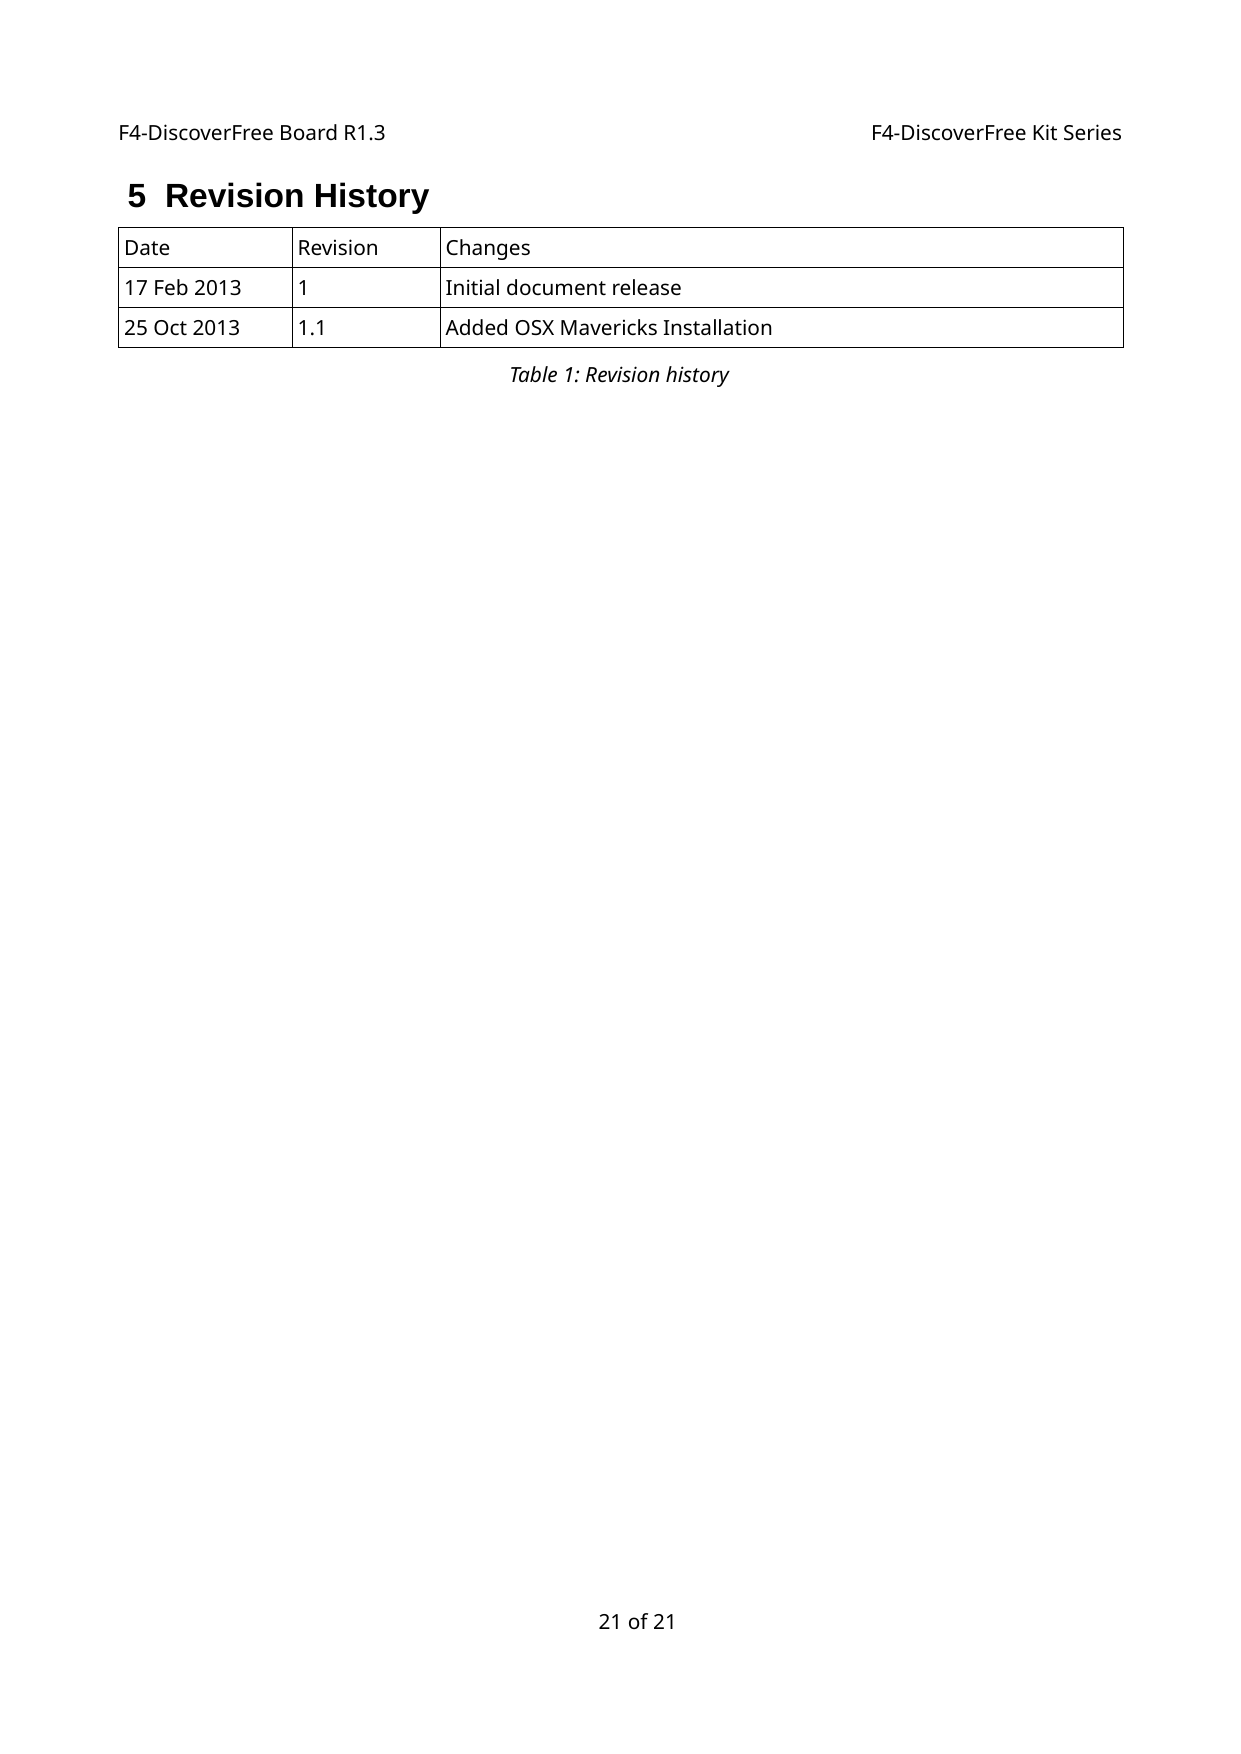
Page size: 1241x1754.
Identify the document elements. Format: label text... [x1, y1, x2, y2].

subtitle Revision History [118, 176, 1122, 215]
table_cell Added OSX Mavericks Installation [441, 308, 1123, 347]
table_cell Initial document release [441, 268, 1123, 307]
table_header Revision [293, 228, 440, 267]
text Table 1: Revision history [118, 360, 1122, 388]
table_cell 17 Feb 2013 [119, 268, 292, 307]
table_cell 1.1 [293, 308, 440, 347]
table_cell 1 [293, 268, 440, 307]
table_cell 25 Oct 2013 [119, 308, 292, 347]
table_header Date [119, 228, 292, 267]
table_header Changes [441, 228, 1123, 267]
